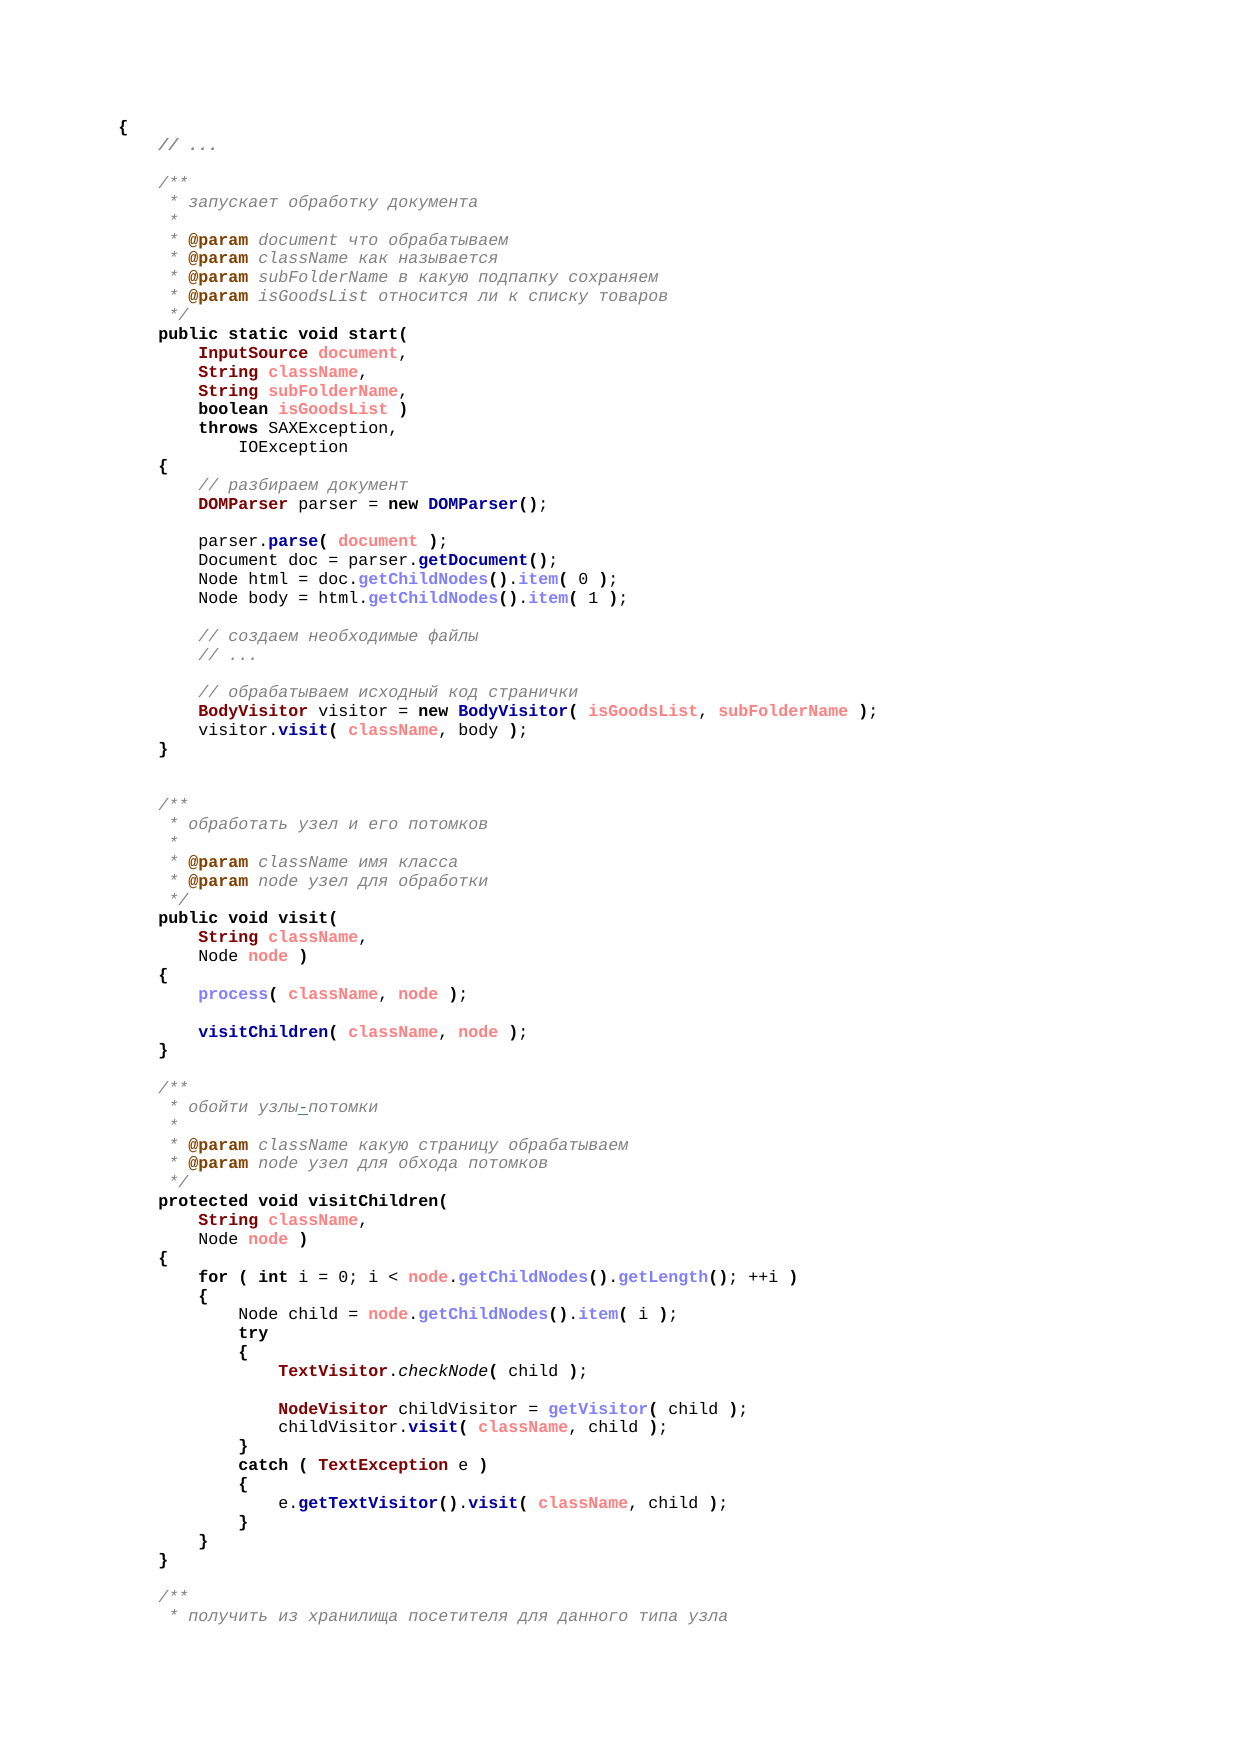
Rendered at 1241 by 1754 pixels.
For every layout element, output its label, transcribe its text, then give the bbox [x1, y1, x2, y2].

text process( className, node ); [118, 985, 1122, 1004]
text visitChildren( className, node ); [118, 1023, 1122, 1042]
text */ [118, 307, 1122, 326]
text Node child = node.getChildNodes().item( i ); [118, 1306, 1122, 1325]
text * получить из хранилища посетителя для данного типа узла [118, 1608, 1122, 1626]
text } [118, 1532, 1122, 1551]
text * @param node узел для обхода потомков [118, 1155, 1122, 1174]
text boolean isGoodsList ) [118, 401, 1122, 420]
text { [118, 118, 1122, 137]
text { [118, 1287, 1122, 1306]
text } [118, 1513, 1122, 1532]
text String subFolderName, [118, 382, 1122, 401]
text String className, [118, 1212, 1122, 1231]
text * [118, 834, 1122, 853]
text } [118, 1042, 1122, 1061]
text { [118, 457, 1122, 476]
text Node node ) [118, 948, 1122, 967]
text * @param isGoodsList относится ли к списку товаров [118, 288, 1122, 307]
text // обрабатываем исходный код странички [118, 684, 1122, 703]
text TextVisitor.checkNode( child ); [118, 1362, 1122, 1381]
text for ( int i = 0; i < node.getChildNodes().getLength(); ++i ) [118, 1268, 1122, 1287]
text { [118, 1344, 1122, 1362]
text // ... [118, 137, 1122, 156]
text /** [118, 1589, 1122, 1608]
text // создаем необходимые файлы [118, 627, 1122, 646]
text Document doc = parser.getDocument(); [118, 552, 1122, 571]
text public void visit( [118, 910, 1122, 929]
text { [118, 1476, 1122, 1494]
text * @param className имя класса [118, 853, 1122, 872]
text InputSource document, [118, 344, 1122, 363]
text * @param className как называется [118, 250, 1122, 269]
text public static void start( [118, 326, 1122, 344]
text * запускает обработку документа [118, 193, 1122, 212]
text /** [118, 175, 1122, 193]
text BodyVisitor visitor = new BodyVisitor( isGoodsList, subFolderName ); [118, 703, 1122, 721]
text DOMParser parser = new DOMParser(); [118, 495, 1122, 514]
text * @param node узел для обработки [118, 872, 1122, 891]
text protected void visitChildren( [118, 1193, 1122, 1212]
text */ [118, 1174, 1122, 1193]
text * [118, 212, 1122, 231]
text /** [118, 797, 1122, 816]
text catch ( TextException e ) [118, 1457, 1122, 1476]
text { [118, 1249, 1122, 1268]
text NodeVisitor childVisitor = getVisitor( child ); [118, 1400, 1122, 1419]
text try [118, 1325, 1122, 1344]
text */ [118, 891, 1122, 910]
text /** [118, 1080, 1122, 1098]
text * обработать узел и его потомков [118, 816, 1122, 834]
text Node body = html.getChildNodes().item( 1 ); [118, 589, 1122, 608]
text * @param document что обрабатываем [118, 231, 1122, 250]
text * @param className какую страницу обрабатываем [118, 1136, 1122, 1155]
text } [118, 1551, 1122, 1570]
text parser.parse( document ); [118, 533, 1122, 552]
text throws SAXException, [118, 420, 1122, 439]
text * [118, 1117, 1122, 1136]
text // разбираем документ [118, 476, 1122, 495]
text String className, [118, 363, 1122, 382]
text String className, [118, 929, 1122, 948]
text IOException [118, 439, 1122, 457]
text // ... [118, 646, 1122, 665]
text Node node ) [118, 1231, 1122, 1249]
text visitor.visit( className, body ); [118, 721, 1122, 740]
text { [118, 967, 1122, 985]
text e.getTextVisitor().visit( className, child ); [118, 1494, 1122, 1513]
text childVisitor.visit( className, child ); [118, 1419, 1122, 1438]
text * @param subFolderName в какую подпапку сохраняем [118, 269, 1122, 288]
text Node html = doc.getChildNodes().item( 0 ); [118, 571, 1122, 589]
text } [118, 1438, 1122, 1457]
text * обойти узлы-потомки [118, 1098, 1122, 1117]
text } [118, 740, 1122, 759]
